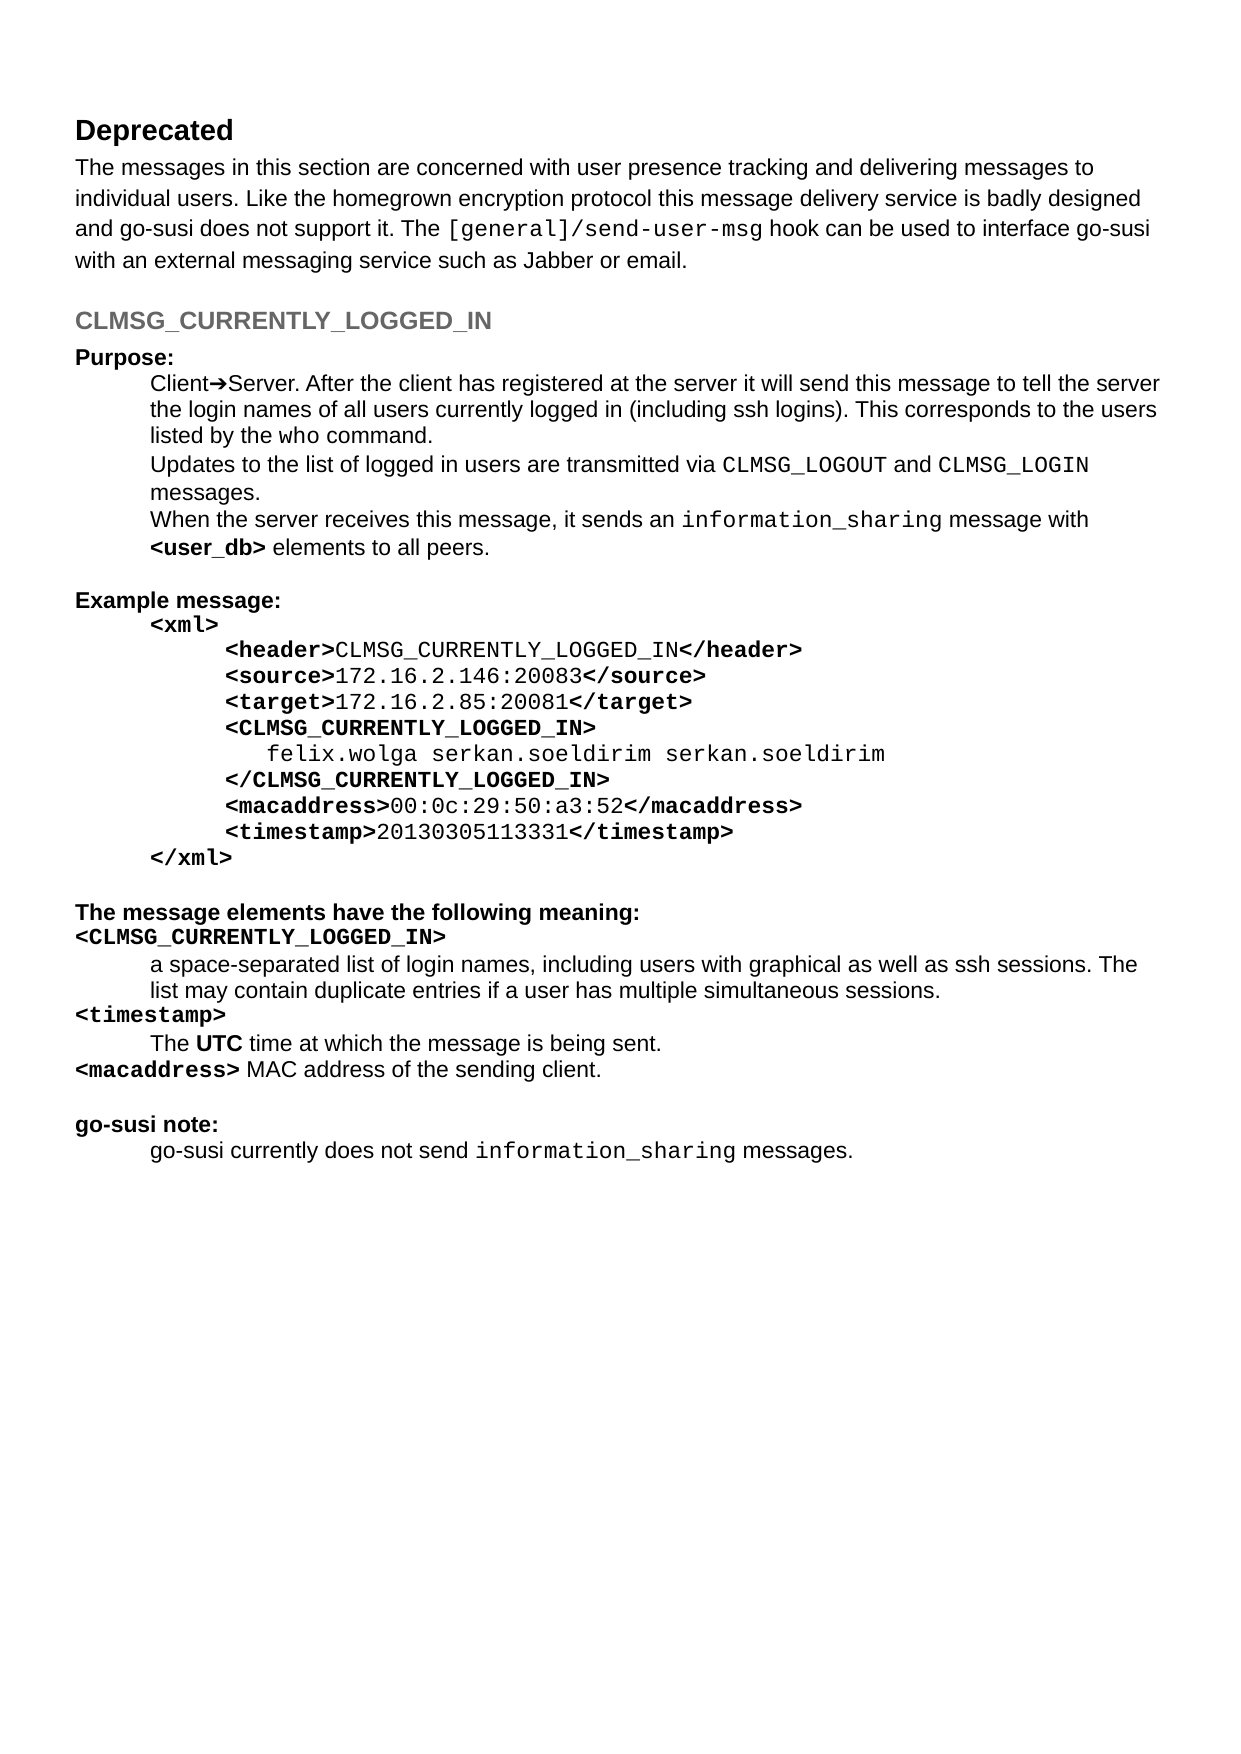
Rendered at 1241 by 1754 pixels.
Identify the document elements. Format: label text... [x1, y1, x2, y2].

text </xml> [150, 846, 1165, 872]
text <source>172.16.2.146:20083</source> [225, 665, 1165, 691]
text <target>172.16.2.85:20081</target> [225, 691, 1165, 717]
text The UTC time at which the message is being sent. [150, 1029, 1165, 1056]
text Client➔Server. After the client has registered at the server it will send this message to tell the server the login names of all users currently logged in (including ssh logins). This corresponds to the users listed by the who command. [150, 370, 1165, 451]
subtitle Deprecated [75, 112, 1165, 146]
text Example message: [75, 587, 1165, 613]
text The messages in this section are concerned with user presence tracking and delivering messages to individual users. Like the homegrown encryption protocol this message delivery service is badly designed and go-susi does not support it. The [general]/send-user-msg hook can be used to interface go-susi with an external messaging service such as Jabber or email. [75, 154, 1165, 273]
text <CLMSG_CURRENTLY_LOGGED_IN> [225, 717, 1165, 743]
text </CLMSG_CURRENTLY_LOGGED_IN> [225, 768, 1165, 794]
text go-susi note: [75, 1111, 1165, 1137]
text <header>CLMSG_CURRENTLY_LOGGED_IN</header> [225, 639, 1165, 665]
text <xml> [150, 613, 1165, 639]
text a space-separated list of login names, including users with graphical as well as ssh sessions. The list may contain duplicate entries if a user has multiple simultaneous sessions. [150, 951, 1165, 1004]
text <timestamp>20130305113331</timestamp> [225, 820, 1165, 846]
text <macaddress>00:0c:29:50:a3:52</macaddress> [225, 794, 1165, 820]
text go-susi currently does not send information_sharing messages. [150, 1137, 1165, 1165]
text Purpose: [75, 343, 1165, 370]
text <macaddress> MAC address of the sending client. [75, 1056, 1165, 1084]
subtitle CLMSG_CURRENTLY_LOGGED_IN [75, 306, 1165, 335]
text felix.wolga serkan.soeldirim serkan.soeldirim [225, 743, 1165, 768]
text <timestamp> [75, 1004, 1165, 1029]
text Updates to the list of logged in users are transmitted via CLMSG_LOGOUT and CLMSG_LOGIN messages. [150, 451, 1165, 506]
text When the server receives this message, it sends an information_sharing message with <user_db> elements to all peers. [150, 506, 1165, 560]
text <CLMSG_CURRENTLY_LOGGED_IN> [75, 925, 1165, 951]
text The message elements have the following meaning: [75, 899, 1165, 925]
